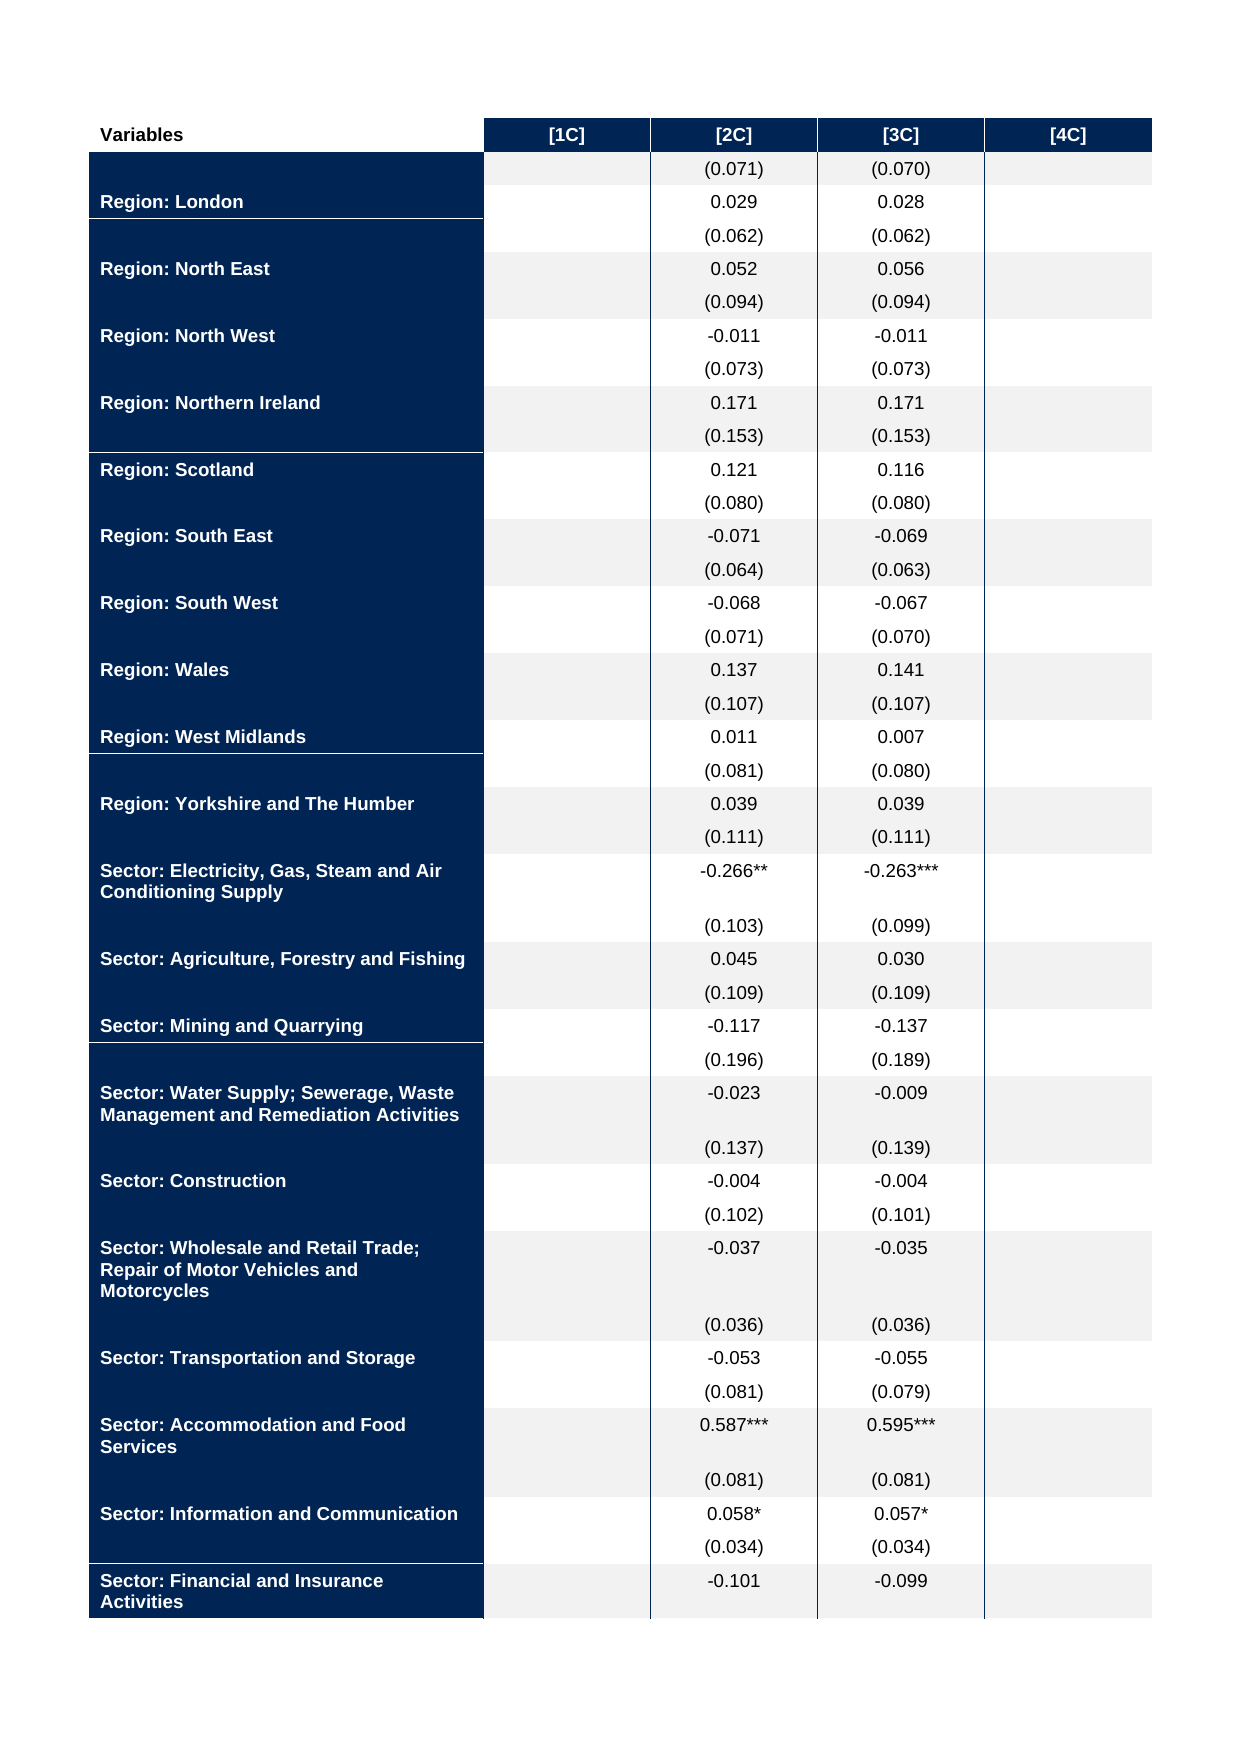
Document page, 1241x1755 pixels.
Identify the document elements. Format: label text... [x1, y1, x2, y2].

table_cell [484, 152, 650, 185]
table_cell [985, 787, 1152, 820]
table_cell [985, 1131, 1152, 1164]
table_header [2C] [651, 118, 817, 152]
table_cell -0.037 [651, 1231, 817, 1308]
table_cell (0.081) [651, 754, 817, 787]
table_cell -0.004 [818, 1164, 984, 1198]
table_cell [89, 1530, 483, 1563]
table_cell [484, 1076, 650, 1131]
table_cell [484, 754, 650, 787]
table_cell [985, 185, 1152, 218]
table_cell -0.009 [818, 1076, 984, 1131]
table_cell [985, 1341, 1152, 1375]
table_cell [484, 787, 650, 820]
table_cell [985, 419, 1152, 452]
table_cell [89, 486, 483, 519]
table_cell [985, 519, 1152, 553]
table_cell [484, 1308, 650, 1341]
table_cell (0.107) [651, 687, 817, 720]
table_cell [985, 909, 1152, 942]
table_cell -0.011 [651, 319, 817, 352]
table_cell 0.007 [818, 720, 984, 753]
table_cell [985, 942, 1152, 976]
table_header [3C] [818, 118, 984, 152]
table_cell [985, 1497, 1152, 1530]
table_cell [985, 586, 1152, 620]
table_cell [89, 820, 483, 854]
table_cell [89, 754, 483, 787]
table_cell (0.070) [818, 152, 984, 185]
table_cell [89, 419, 483, 452]
table_cell -0.137 [818, 1009, 984, 1042]
table_cell [985, 976, 1152, 1009]
table_cell [89, 352, 483, 386]
table_cell [89, 553, 483, 586]
table_cell [484, 1463, 650, 1497]
table_cell [484, 976, 650, 1009]
table_cell -0.117 [651, 1009, 817, 1042]
table_cell [985, 653, 1152, 687]
table_cell 0.137 [651, 653, 817, 687]
table_cell [985, 1463, 1152, 1497]
table_cell [484, 687, 650, 720]
table_cell [89, 620, 483, 653]
table_cell [985, 820, 1152, 854]
table_cell -0.069 [818, 519, 984, 553]
table_cell (0.107) [818, 687, 984, 720]
table_cell 0.587*** [651, 1408, 817, 1463]
table_header [1C] [484, 118, 650, 152]
table_cell 0.057* [818, 1497, 984, 1530]
table_cell [484, 285, 650, 319]
table_cell [484, 586, 650, 620]
table_cell [985, 1164, 1152, 1198]
table_cell [985, 1408, 1152, 1463]
table_cell [484, 1408, 650, 1463]
table_cell (0.070) [818, 620, 984, 653]
table_cell [484, 1341, 650, 1375]
table_cell [484, 1009, 650, 1042]
table_cell Sector: Mining and Quarrying [89, 1009, 483, 1042]
table_cell (0.139) [818, 1131, 984, 1164]
table_cell 0.028 [818, 185, 984, 218]
table_cell [484, 1497, 650, 1530]
table_cell [484, 519, 650, 553]
table_cell (0.196) [651, 1043, 817, 1076]
table_cell (0.099) [818, 909, 984, 942]
table_cell Sector: Electricity, Gas, Steam and Air Conditioning Supply [89, 854, 483, 909]
table_cell [985, 687, 1152, 720]
table_cell (0.063) [818, 553, 984, 586]
table_cell 0.029 [651, 185, 817, 218]
table_cell [484, 1198, 650, 1231]
table_cell -0.071 [651, 519, 817, 553]
table_cell [484, 453, 650, 486]
table_cell [484, 720, 650, 753]
table_cell (0.103) [651, 909, 817, 942]
table_cell [484, 1043, 650, 1076]
table_cell [985, 1530, 1152, 1563]
table_cell Region: North East [89, 252, 483, 285]
table_cell Region: Wales [89, 653, 483, 687]
table_cell [985, 754, 1152, 787]
table_cell [484, 185, 650, 218]
table_cell [985, 486, 1152, 519]
table_cell (0.034) [651, 1530, 817, 1563]
table_cell -0.266** [651, 854, 817, 909]
table_cell (0.036) [818, 1308, 984, 1341]
table_cell [484, 352, 650, 386]
table_cell Region: North West [89, 319, 483, 352]
table_cell (0.111) [651, 820, 817, 854]
table_cell 0.052 [651, 252, 817, 285]
table_cell (0.081) [651, 1463, 817, 1497]
table_cell [985, 1198, 1152, 1231]
table_cell [985, 285, 1152, 319]
table_cell -0.023 [651, 1076, 817, 1131]
table_cell 0.045 [651, 942, 817, 976]
table_cell [484, 1530, 650, 1563]
table_cell [484, 820, 650, 854]
table_cell -0.035 [818, 1231, 984, 1308]
table_cell [89, 1463, 483, 1497]
table_cell [484, 252, 650, 285]
table_cell Sector: Wholesale and Retail Trade; Repair of Motor Vehicles and Motorcycles [89, 1231, 483, 1308]
table_cell 0.171 [651, 386, 817, 419]
table_cell Region: West Midlands [89, 720, 483, 753]
table_cell [985, 386, 1152, 419]
table_cell Sector: Financial and Insurance Activities [89, 1564, 483, 1618]
table_cell (0.062) [818, 219, 984, 252]
table_cell -0.263*** [818, 854, 984, 909]
table_cell 0.141 [818, 653, 984, 687]
table_cell Sector: Information and Communication [89, 1497, 483, 1530]
table_cell [985, 252, 1152, 285]
table_cell 0.030 [818, 942, 984, 976]
table_cell Region: Northern Ireland [89, 386, 483, 419]
table_cell (0.073) [818, 352, 984, 386]
table_cell [985, 152, 1152, 185]
table_cell (0.102) [651, 1198, 817, 1231]
table_cell [985, 219, 1152, 252]
table_cell [985, 352, 1152, 386]
table_cell [985, 1009, 1152, 1042]
table_cell [484, 653, 650, 687]
table_cell 0.058* [651, 1497, 817, 1530]
table_cell (0.094) [818, 285, 984, 319]
table_cell Sector: Transportation and Storage [89, 1341, 483, 1375]
table_cell 0.171 [818, 386, 984, 419]
table_cell (0.062) [651, 219, 817, 252]
table_cell [89, 1375, 483, 1408]
table_header [4C] [985, 118, 1151, 152]
table_cell [484, 553, 650, 586]
table_cell [985, 1231, 1152, 1308]
table_cell [484, 219, 650, 252]
table_cell [89, 152, 483, 185]
table_cell (0.153) [651, 419, 817, 452]
table_cell [484, 854, 650, 909]
table_cell [89, 1043, 483, 1076]
table_cell (0.094) [651, 285, 817, 319]
table_cell [985, 1076, 1152, 1131]
table_cell (0.036) [651, 1308, 817, 1341]
table_cell [484, 942, 650, 976]
table_cell 0.056 [818, 252, 984, 285]
table_cell -0.099 [818, 1564, 984, 1618]
table_cell [89, 1198, 483, 1231]
table_cell [484, 1131, 650, 1164]
table_cell [985, 1564, 1152, 1618]
table_cell -0.011 [818, 319, 984, 352]
table_cell [985, 1043, 1152, 1076]
table_cell (0.153) [818, 419, 984, 452]
table_cell (0.073) [651, 352, 817, 386]
table_cell Sector: Accommodation and Food Services [89, 1408, 483, 1463]
table_cell (0.080) [651, 486, 817, 519]
table_cell [484, 1375, 650, 1408]
table_cell Region: South East [89, 519, 483, 553]
table_cell [985, 553, 1152, 586]
table_cell (0.034) [818, 1530, 984, 1563]
table_cell [484, 1164, 650, 1198]
table_cell (0.071) [651, 620, 817, 653]
table_cell Region: Yorkshire and The Humber [89, 787, 483, 820]
table_cell [985, 1375, 1152, 1408]
table_cell (0.080) [818, 754, 984, 787]
table_cell 0.121 [651, 453, 817, 486]
table_cell (0.081) [818, 1463, 984, 1497]
table_cell [484, 419, 650, 452]
table_cell [89, 1131, 483, 1164]
table_cell (0.137) [651, 1131, 817, 1164]
table_cell -0.067 [818, 586, 984, 620]
table_cell [89, 219, 483, 252]
table_cell -0.053 [651, 1341, 817, 1375]
table_cell Region: Scotland [89, 453, 483, 486]
table_cell (0.101) [818, 1198, 984, 1231]
table_cell 0.595*** [818, 1408, 984, 1463]
table_cell [89, 1308, 483, 1341]
table_cell 0.011 [651, 720, 817, 753]
table_cell -0.068 [651, 586, 817, 620]
table_cell [985, 453, 1152, 486]
table_cell (0.080) [818, 486, 984, 519]
table_cell [484, 909, 650, 942]
table_cell Sector: Water Supply; Sewerage, Waste Management and Remediation Activities [89, 1076, 483, 1131]
table_cell [985, 1308, 1152, 1341]
table_cell 0.039 [651, 787, 817, 820]
table_cell (0.081) [651, 1375, 817, 1408]
table_cell (0.071) [651, 152, 817, 185]
table_header Variables [89, 118, 483, 152]
table_cell [89, 909, 483, 942]
table_cell Sector: Construction [89, 1164, 483, 1198]
table_cell [985, 319, 1152, 352]
table_cell [484, 1231, 650, 1308]
table_cell -0.101 [651, 1564, 817, 1618]
table_cell [985, 854, 1152, 909]
table_cell [985, 720, 1152, 753]
table_cell Region: South West [89, 586, 483, 620]
table_cell (0.111) [818, 820, 984, 854]
table_cell [484, 620, 650, 653]
table_cell [484, 386, 650, 419]
table_cell Sector: Agriculture, Forestry and Fishing [89, 942, 483, 976]
table_cell -0.004 [651, 1164, 817, 1198]
table_cell (0.109) [818, 976, 984, 1009]
table_cell [89, 976, 483, 1009]
table_cell [484, 319, 650, 352]
table_cell [484, 1564, 650, 1618]
table_cell [985, 620, 1152, 653]
table_cell 0.116 [818, 453, 984, 486]
table_cell [484, 486, 650, 519]
table_cell (0.079) [818, 1375, 984, 1408]
table_cell 0.039 [818, 787, 984, 820]
table_cell (0.064) [651, 553, 817, 586]
table_cell [89, 687, 483, 720]
table_cell -0.055 [818, 1341, 984, 1375]
table_cell [89, 285, 483, 319]
table_cell Region: London [89, 185, 483, 218]
table_cell (0.109) [651, 976, 817, 1009]
table_cell (0.189) [818, 1043, 984, 1076]
